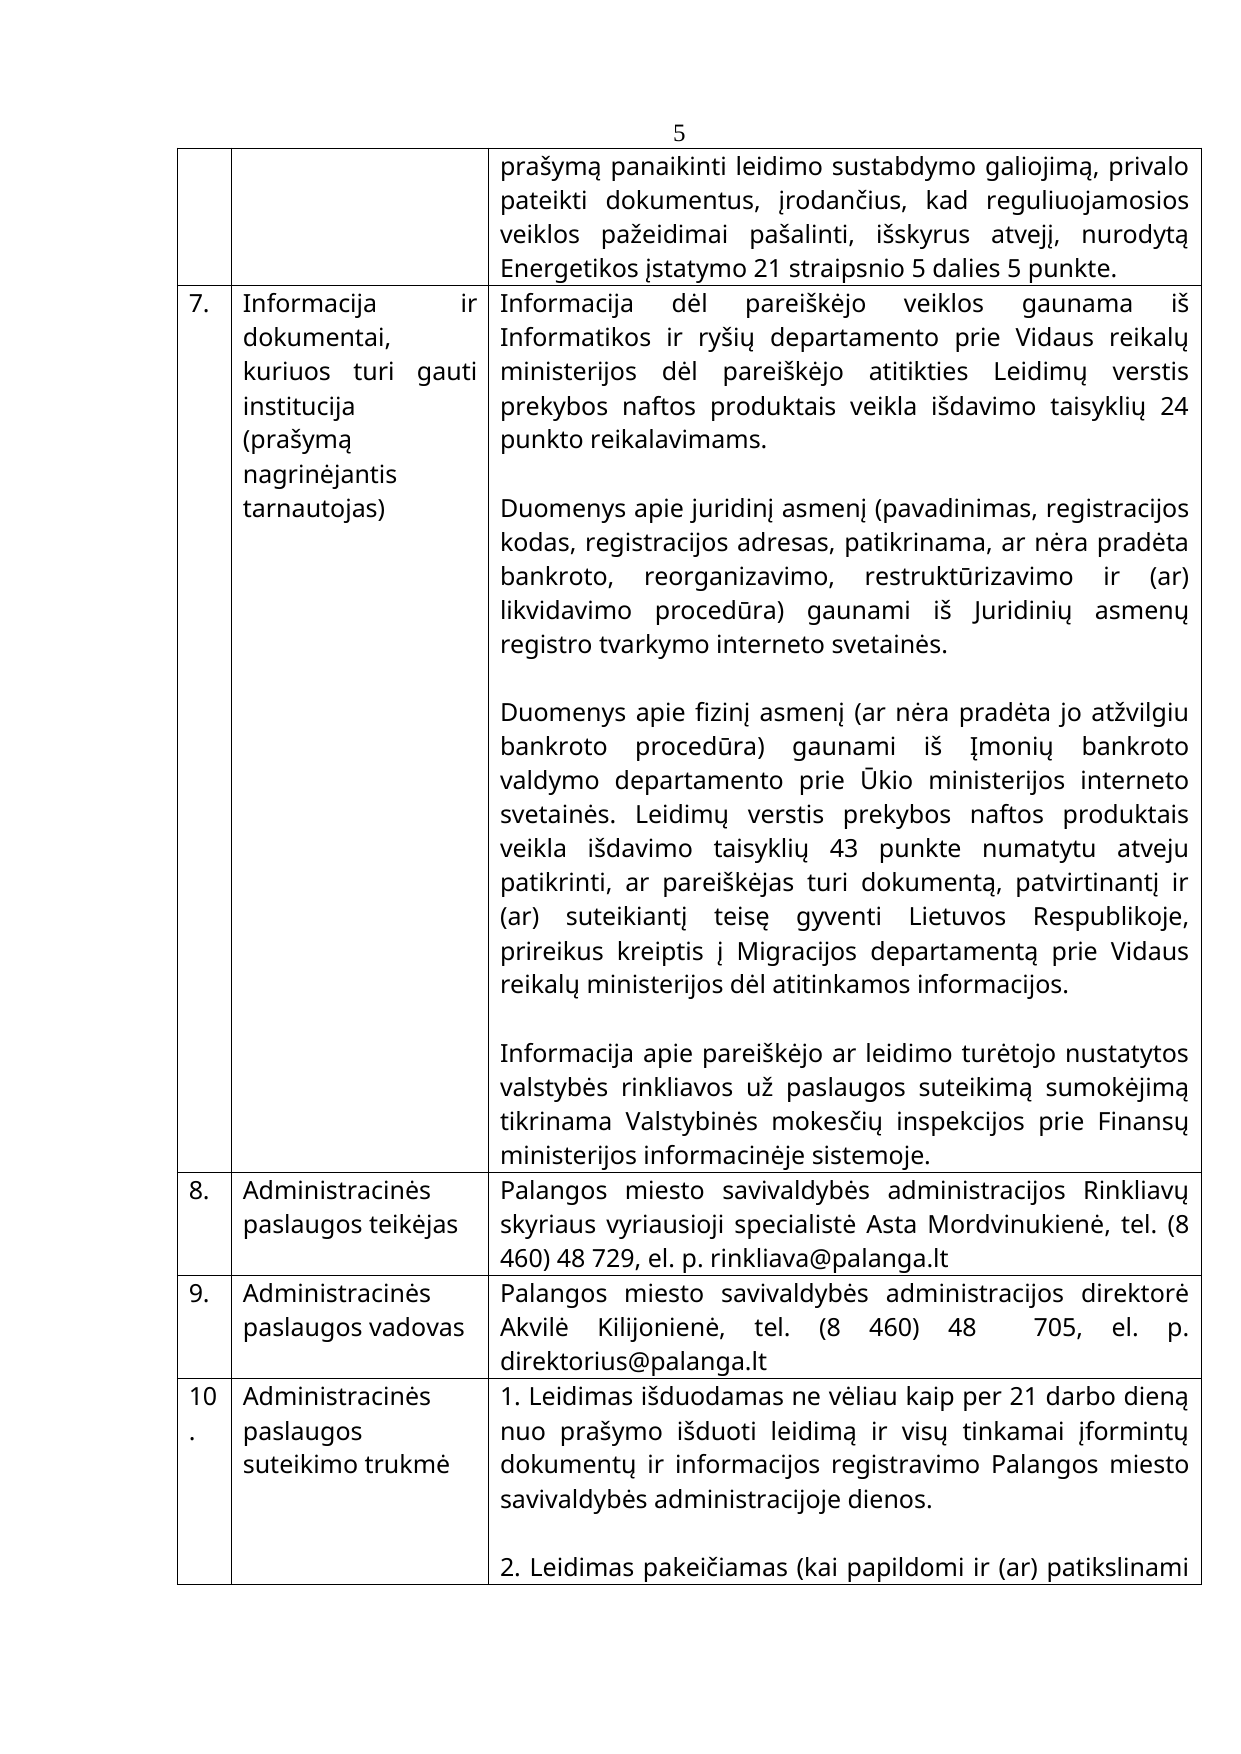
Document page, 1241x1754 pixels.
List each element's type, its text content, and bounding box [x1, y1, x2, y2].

table_cell Administracinės paslaugos teikėjas [232, 1173, 488, 1275]
table_cell 7. [178, 286, 231, 1172]
table_cell [178, 149, 231, 285]
table_cell Informacija ir dokumentai, kuriuos turi gauti institucija (prašymą nagrinėjantis tarnautojas) [232, 286, 488, 1172]
table_cell prašymą panaikinti leidimo sustabdymo galiojimą, privalo pateikti dokumentus, įrodančius, kad reguliuojamosios veiklos pažeidimai pašalinti, išskyrus atvejį, nurodytą Energetikos įstatymo 21 straipsnio 5 dalies 5 punkte. [489, 149, 1201, 285]
table_cell Administracinės paslaugos suteikimo trukmė [232, 1379, 488, 1583]
table_cell Palangos miesto savivaldybės administracijos direktorė Akvilė Kilijonienė, tel. (8 460) 48 705, el. p. direktorius@palanga.lt [489, 1276, 1201, 1378]
table_cell Palangos miesto savivaldybės administracijos Rinkliavų skyriaus vyriausioji specialistė Asta Mordvinukienė, tel. (8 460) 48 729, el. p. rinkliava@palanga.lt [489, 1173, 1201, 1275]
table_cell Administracinės paslaugos vadovas [232, 1276, 488, 1378]
table_cell 9. [178, 1276, 231, 1378]
table_cell [232, 149, 488, 285]
table_cell 8. [178, 1173, 231, 1275]
table_cell Informacija dėl pareiškėjo veiklos gaunama iš Informatikos ir ryšių departamento prie Vidaus reikalų ministerijos dėl pareiškėjo atitikties Leidimų verstis prekybos naftos produktais veikla išdavimo taisyklių 24 punkto reikalavimams. Duomenys apie juridinį asmenį (pavadinimas, registracijos kodas, registracijos adresas, patikrinama, ar nėra pradėta bankroto, reorganizavimo, restruktūrizavimo ir (ar) likvidavimo procedūra) gaunami iš Juridinių asmenų registro tvarkymo interneto svetainės. Duomenys apie fizinį asmenį (ar nėra pradėta jo atžvilgiu bankroto procedūra) gaunami iš Įmonių bankroto valdymo departamento prie Ūkio ministerijos interneto svetainės. Leidimų verstis prekybos naftos produktais veikla išdavimo taisyklių 43 punkte numatytu atveju patikrinti, ar pareiškėjas turi dokumentą, patvirtinantį ir (ar) suteikiantį teisę gyventi Lietuvos Respublikoje, prireikus kreiptis į Migracijos departamentą prie Vidaus reikalų ministerijos dėl atitinkamos informacijos. Informacija apie pareiškėjo ar leidimo turėtojo nustatytos valstybės rinkliavos už paslaugos suteikimą sumokėjimą tikrinama Valstybinės mokesčių inspekcijos prie Finansų ministerijos informacinėje sistemoje. [489, 286, 1201, 1172]
table_cell 10. [178, 1379, 231, 1583]
table_cell 1. Leidimas išduodamas ne vėliau kaip per 21 darbo dieną nuo prašymo išduoti leidimą ir visų tinkamai įformintų dokumentų ir informacijos registravimo Palangos miesto savivaldybės administracijoje dienos. 2. Leidimas pakeičiamas (kai papildomi ir (ar) patikslinami [489, 1379, 1201, 1583]
